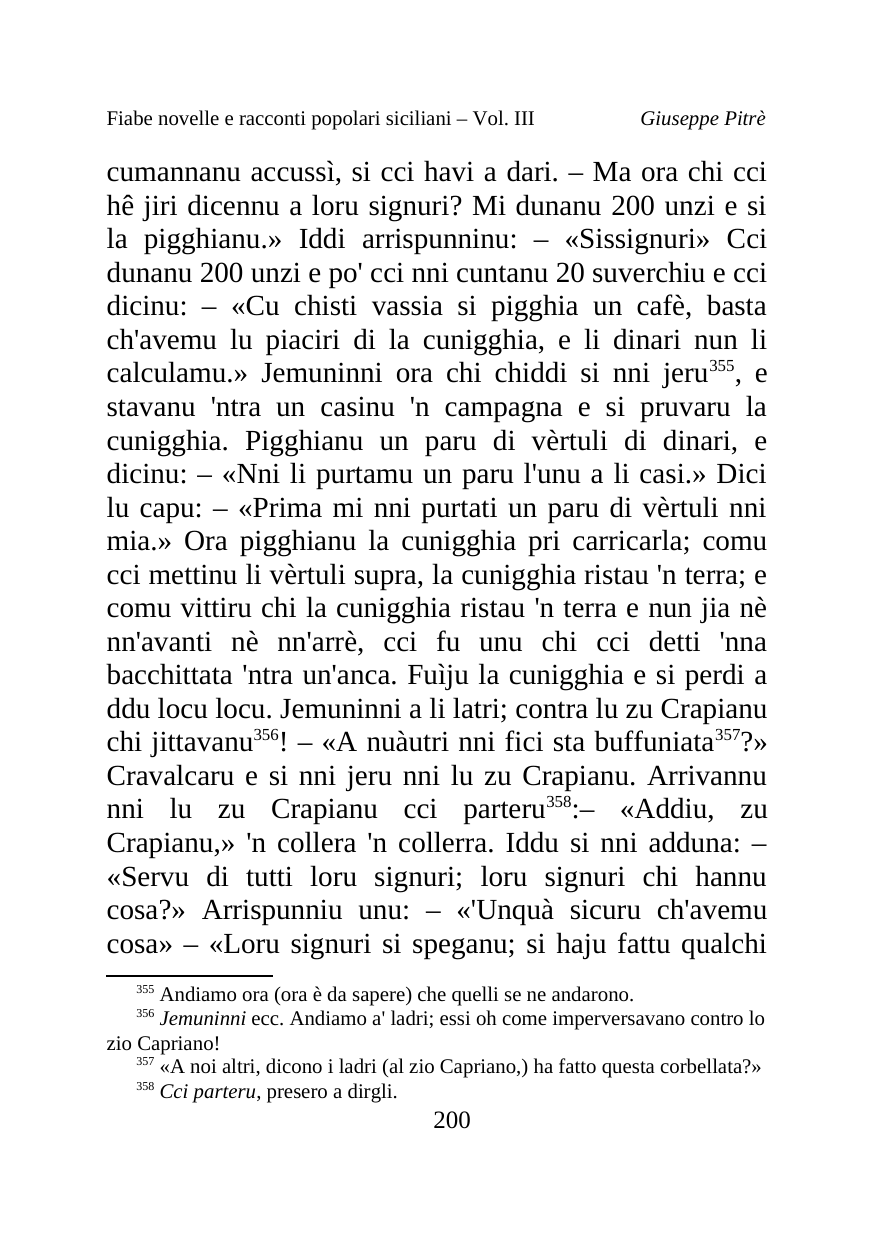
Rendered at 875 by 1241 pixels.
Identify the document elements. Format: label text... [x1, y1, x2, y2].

text Jemuninni ecc. Andiamo a' ladri; essi oh come imperversavano contro lo zio Capriano! [106, 1006, 768, 1054]
text cumannanu accussì, si cci havi a dari. – Ma ora chi cci hê jiri dicennu a loru signuri? Mi dunanu 200 unzi e si la pigghianu.» Iddi arrispunninu: – «Sissignuri» Cci dunanu 200 unzi e po' cci nni cuntanu 20 suverchiu e cci dicinu: – «Cu chisti vassia si pigghia un cafè, basta ch'avemu lu piaciri di la cunigghia, e li dinari nun li calculamu.» Jemuninni ora chi chiddi si nni jeru, e stavanu 'ntra un casinu 'n campagna e si pruvaru la cunigghia. Pigghianu un paru di vèrtuli di dinari, e dicinu: – «Nni li purtamu un paru l'unu a li casi.» Dici lu capu: – «Prima mi nni purtati un paru di vèrtuli nni mia.» Ora pigghianu la cunigghia pri carricarla; comu cci mettinu li vèrtuli supra, la cunigghia ristau 'n terra; e comu vittiru chi la cunigghia ristau 'n terra e nun jia nè nn'avanti nè nn'arrè, cci fu unu chi cci detti 'nna bacchittata 'ntra un'anca. Fuìju la cunigghia e si perdi a ddu locu locu. Jemuninni a li latri; contra lu zu Crapianu chi jittavanu! – «A nuàutri nni fici sta buffuniata?» Cravalcaru e si nni jeru nni lu zu Crapianu. Arrivannu nni lu zu Crapianu cci parteru:– «Addiu, zu Crapianu,» 'n collera 'n collerra. Iddu si nni adduna: – «Servu di tutti loru signuri; loru signuri chi hannu cosa?» Arrispunniu unu: – «'Unquà sicuru ch'avemu cosa» – «Loru signuri si speganu; si haju fattu qualchi [106, 154, 768, 959]
text Cci parteru, presero a dirgli. [106, 1078, 768, 1103]
text Andiamo ora (ora è da sapere) che quelli se ne andarono. [106, 982, 768, 1006]
text «A noi altri, dicono i ladri (al zio Capriano,) ha fatto questa corbellata?» [106, 1054, 768, 1078]
